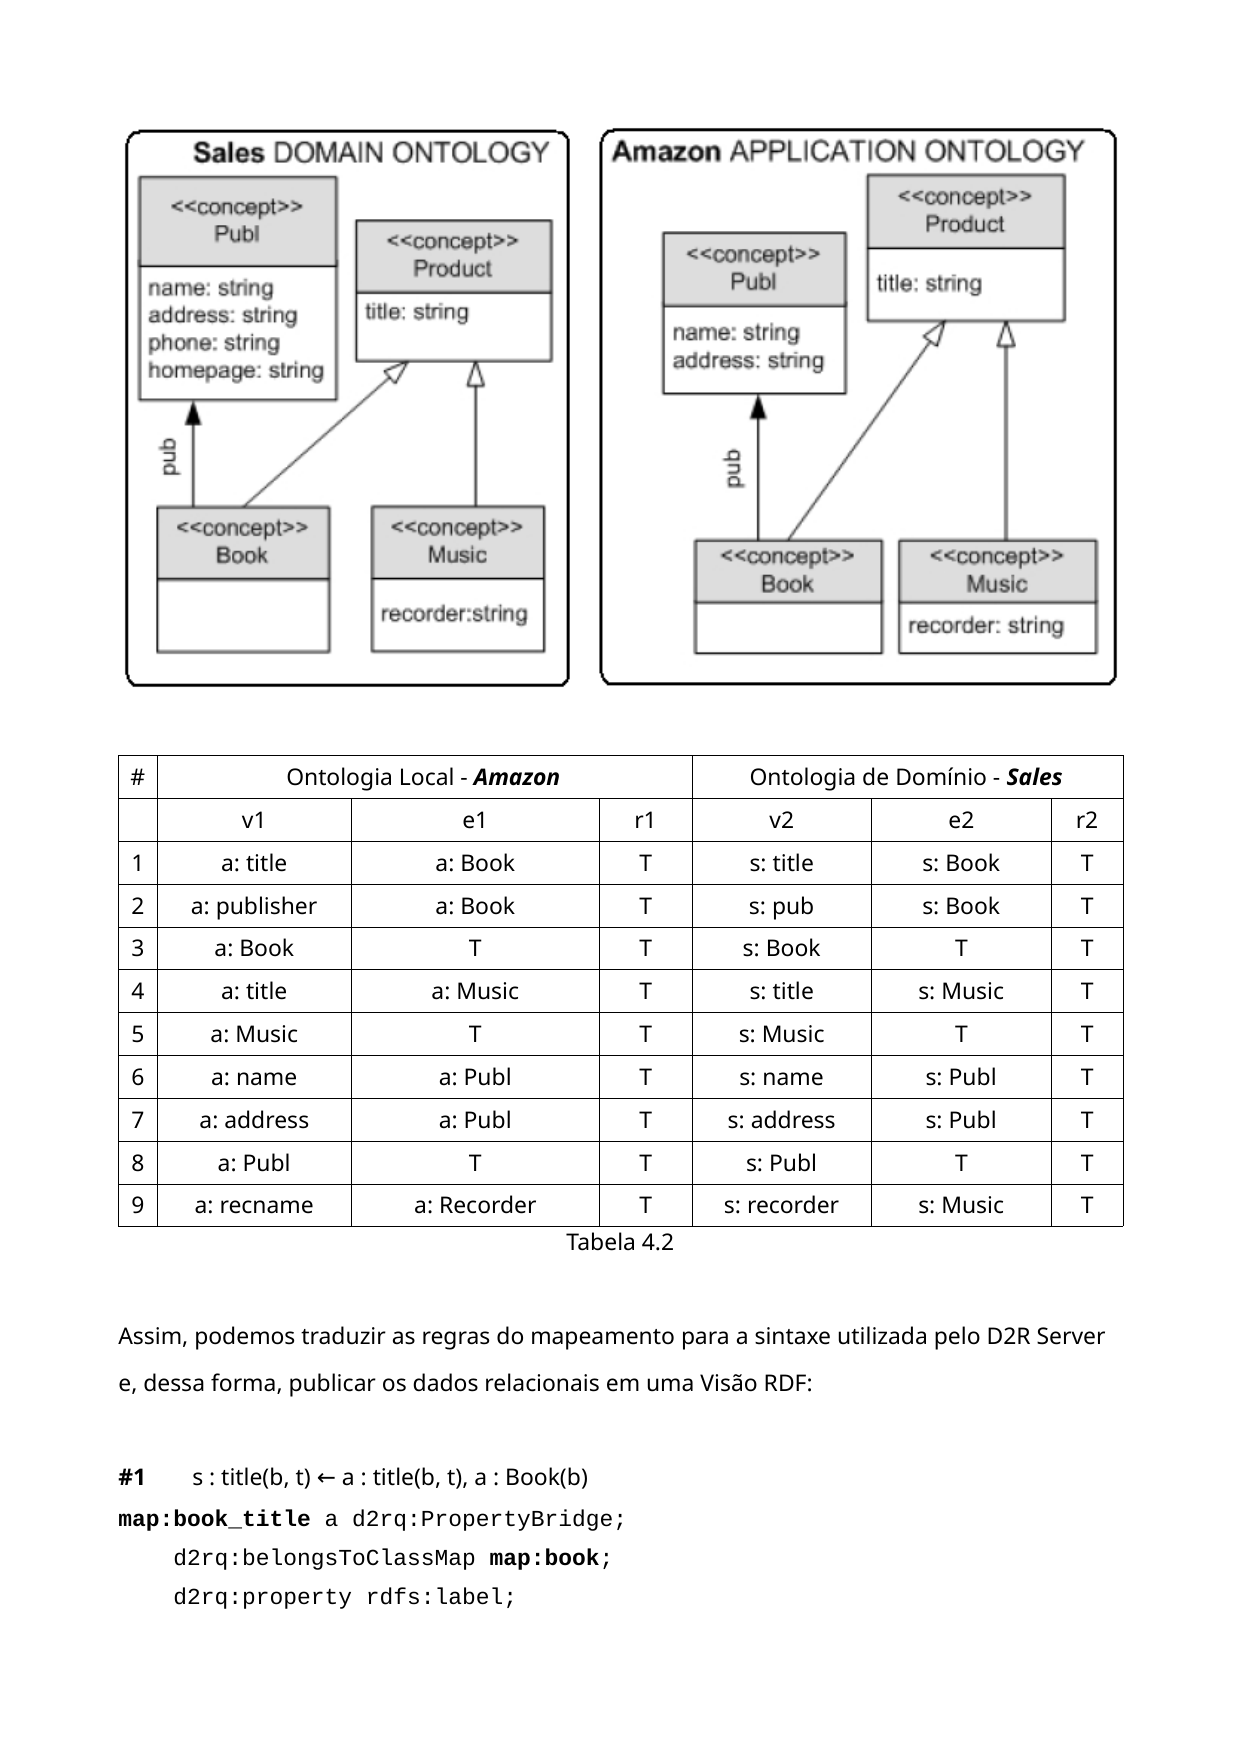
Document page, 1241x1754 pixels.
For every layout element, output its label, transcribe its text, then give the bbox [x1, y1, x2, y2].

table_cell s: recorder [693, 1185, 871, 1226]
table_cell 9 [119, 1185, 157, 1226]
table_cell s: Book [693, 928, 871, 969]
table_cell a: title [158, 970, 351, 1012]
table_cell s: title [693, 842, 871, 884]
table_cell a: Book [352, 885, 599, 927]
table_cell s: Music [693, 1013, 871, 1055]
table_cell s: Publ [693, 1142, 871, 1183]
table_header Ontologia Local - Amazon [158, 756, 692, 798]
table_cell a: Book [158, 928, 351, 969]
table_cell s: Music [872, 1185, 1051, 1226]
table_cell Τ [600, 928, 692, 969]
table_cell Τ [600, 970, 692, 1012]
table_cell e1 [352, 799, 599, 841]
table_cell s: Book [872, 842, 1051, 884]
table_cell e2 [872, 799, 1051, 841]
table_cell Τ [872, 1013, 1051, 1055]
table_cell 7 [119, 1099, 157, 1141]
table_cell Τ [352, 928, 599, 969]
table_cell Τ [600, 1185, 692, 1226]
table_cell s: Music [872, 970, 1051, 1012]
table_cell s: Publ [872, 1099, 1051, 1141]
table_cell s: Book [872, 885, 1051, 927]
table_cell 2 [119, 885, 157, 927]
table_cell Τ [1052, 1056, 1123, 1098]
table_cell v2 [693, 799, 871, 841]
table_cell r1 [600, 799, 692, 841]
table_cell Τ [1052, 928, 1123, 969]
text map:book_title a d2rq:PropertyBridge; [118, 1508, 1122, 1533]
table_cell a: address [158, 1099, 351, 1141]
table_cell Τ [872, 1142, 1051, 1183]
table_cell a: recname [158, 1185, 351, 1226]
table_cell Τ [1052, 885, 1123, 927]
table_cell Τ [1052, 1185, 1123, 1226]
table_cell 8 [119, 1142, 157, 1183]
table_cell a: Music [352, 970, 599, 1012]
table_cell s: pub [693, 885, 871, 927]
text Tabela 4.2 [118, 1227, 1122, 1258]
table_cell s: Publ [872, 1056, 1051, 1098]
table_cell 1 [119, 842, 157, 884]
table_cell Τ [600, 885, 692, 927]
table_cell a: Publ [352, 1099, 599, 1141]
table_cell Τ [1052, 1142, 1123, 1183]
table_cell a: name [158, 1056, 351, 1098]
text Assim, podemos traduzir as regras do mapeamento para a sintaxe utilizada pelo D2R Server e, dessa forma, publicar os dados relacionais em uma Visão RDF: [118, 1320, 1122, 1398]
table_cell 4 [119, 970, 157, 1012]
table_cell Τ [600, 842, 692, 884]
table_cell Τ [600, 1056, 692, 1098]
table_cell s: name [693, 1056, 871, 1098]
table_cell 5 [119, 1013, 157, 1055]
table_cell a: Publ [352, 1056, 599, 1098]
text #1 s : title(b, t) ← a : title(b, t), a : Book(b) [118, 1461, 1122, 1492]
table_cell Τ [1052, 1013, 1123, 1055]
table_header Ontologia de Domínio - Sales [693, 756, 1123, 798]
table_cell a: title [158, 842, 351, 884]
table_cell r2 [1052, 799, 1123, 841]
table_cell Τ [1052, 1099, 1123, 1141]
table_cell v1 [158, 799, 351, 841]
table_cell Τ [872, 928, 1051, 969]
table_cell 3 [119, 928, 157, 969]
table_cell Τ [600, 1013, 692, 1055]
table_cell Τ [600, 1142, 692, 1183]
table_cell s: title [693, 970, 871, 1012]
table_cell a: publisher [158, 885, 351, 927]
table_cell Τ [1052, 842, 1123, 884]
table_cell a: Recorder [352, 1185, 599, 1226]
table_header # [119, 756, 157, 798]
table_cell [119, 799, 157, 841]
table_cell Τ [600, 1099, 692, 1141]
table_cell Τ [1052, 970, 1123, 1012]
table_cell a: Book [352, 842, 599, 884]
text d2rq:property rdfs:label; [118, 1585, 1122, 1611]
text d2rq:belongsToClassMap map:book; [118, 1546, 1122, 1572]
table_cell Τ [352, 1013, 599, 1055]
table_cell s: address [693, 1099, 871, 1141]
table_cell a: Publ [158, 1142, 351, 1183]
table_cell Τ [352, 1142, 599, 1183]
table_cell 6 [119, 1056, 157, 1098]
table_cell a: Music [158, 1013, 351, 1055]
